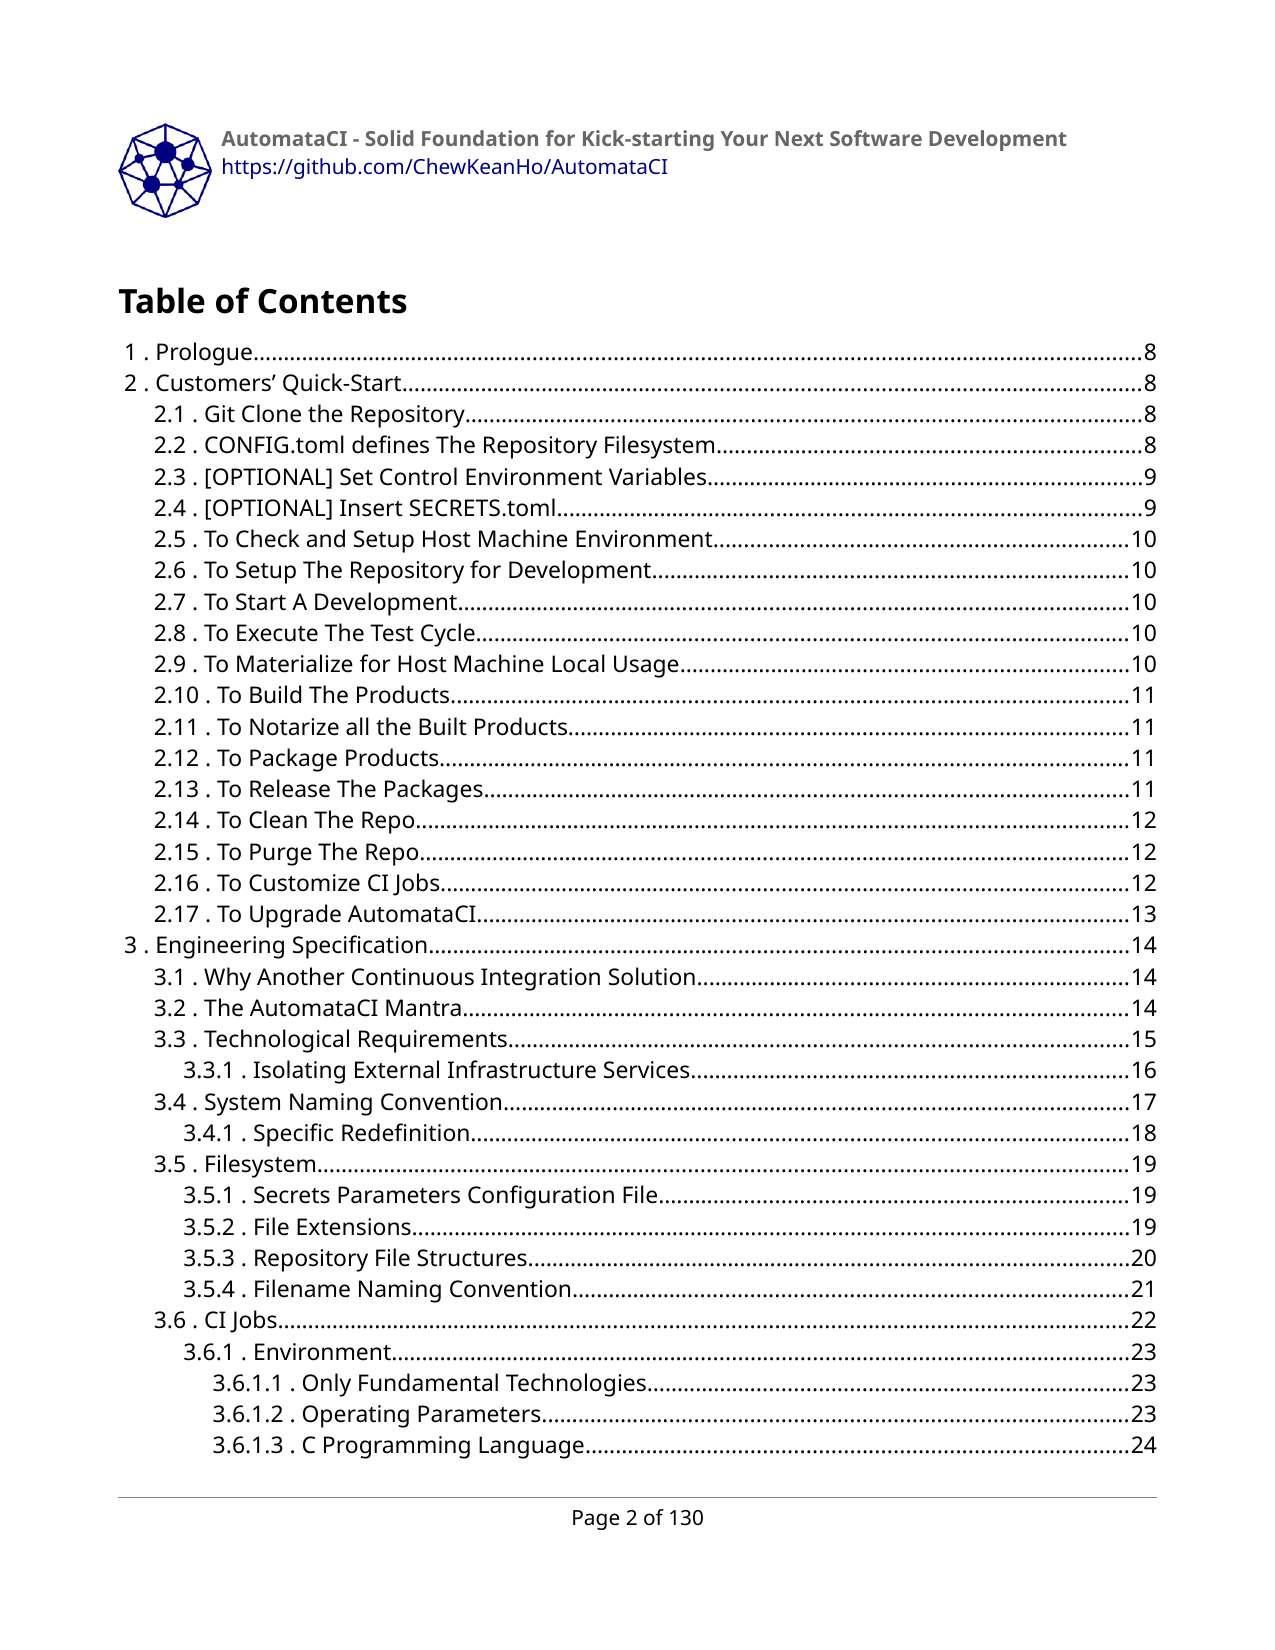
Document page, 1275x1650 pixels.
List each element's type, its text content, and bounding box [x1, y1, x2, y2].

text 3.4 . System Naming Convention 17 [148, 1086, 1157, 1117]
text 3.6.1.3 . C Programming Language 24 [207, 1429, 1157, 1461]
text 2.4 . [OPTIONAL] Insert SECRETS.toml 9 [148, 492, 1157, 523]
text 2.5 . To Check and Setup Host Machine Environment 10 [148, 523, 1157, 554]
picture [118, 123, 212, 218]
text 3.5.4 . Filename Naming Convention 21 [177, 1273, 1157, 1304]
text 2 . Customers’ Quick-Start 8 [118, 367, 1157, 398]
text 3.6.1 . Environment 23 [177, 1336, 1157, 1367]
text 2.1 . Git Clone the Repository 8 [148, 398, 1157, 429]
text 3.5.1 . Secrets Parameters Configuration File 19 [177, 1179, 1157, 1211]
subtitle Table of Contents [118, 278, 1157, 323]
text 3.6.1.1 . Only Fundamental Technologies 23 [207, 1367, 1157, 1398]
text 2.11 . To Notarize all the Built Products 11 [148, 711, 1157, 742]
text 3.3 . Technological Requirements 15 [148, 1023, 1157, 1054]
text 2.13 . To Release The Packages 11 [148, 773, 1157, 804]
text 3 . Engineering Specification 14 [118, 929, 1157, 961]
text 2.2 . CONFIG.toml defines The Repository Filesystem 8 [148, 429, 1157, 461]
text 2.7 . To Start A Development 10 [148, 586, 1157, 617]
text 3.4.1 . Specific Redefinition 18 [177, 1117, 1157, 1148]
text 1 . Prologue 8 [118, 336, 1157, 367]
text 3.5.2 . File Extensions 19 [177, 1211, 1157, 1242]
text 2.3 . [OPTIONAL] Set Control Environment Variables 9 [148, 461, 1157, 492]
text 3.5 . Filesystem 19 [148, 1148, 1157, 1179]
text 3.5.3 . Repository File Structures 20 [177, 1242, 1157, 1273]
text 2.12 . To Package Products 11 [148, 742, 1157, 773]
text 2.10 . To Build The Products 11 [148, 679, 1157, 711]
text 3.2 . The AutomataCI Mantra 14 [148, 992, 1157, 1023]
text 2.8 . To Execute The Test Cycle 10 [148, 617, 1157, 648]
text 3.1 . Why Another Continuous Integration Solution 14 [148, 961, 1157, 992]
text 3.6 . CI Jobs 22 [148, 1304, 1157, 1336]
text 2.9 . To Materialize for Host Machine Local Usage 10 [148, 648, 1157, 679]
text 2.16 . To Customize CI Jobs 12 [148, 867, 1157, 898]
text 2.6 . To Setup The Repository for Development 10 [148, 554, 1157, 586]
text 2.15 . To Purge The Repo 12 [148, 836, 1157, 867]
text 2.17 . To Upgrade AutomataCI 13 [148, 898, 1157, 929]
text 3.3.1 . Isolating External Infrastructure Services 16 [177, 1054, 1157, 1086]
text 2.14 . To Clean The Repo 12 [148, 804, 1157, 836]
text 3.6.1.2 . Operating Parameters 23 [207, 1398, 1157, 1429]
